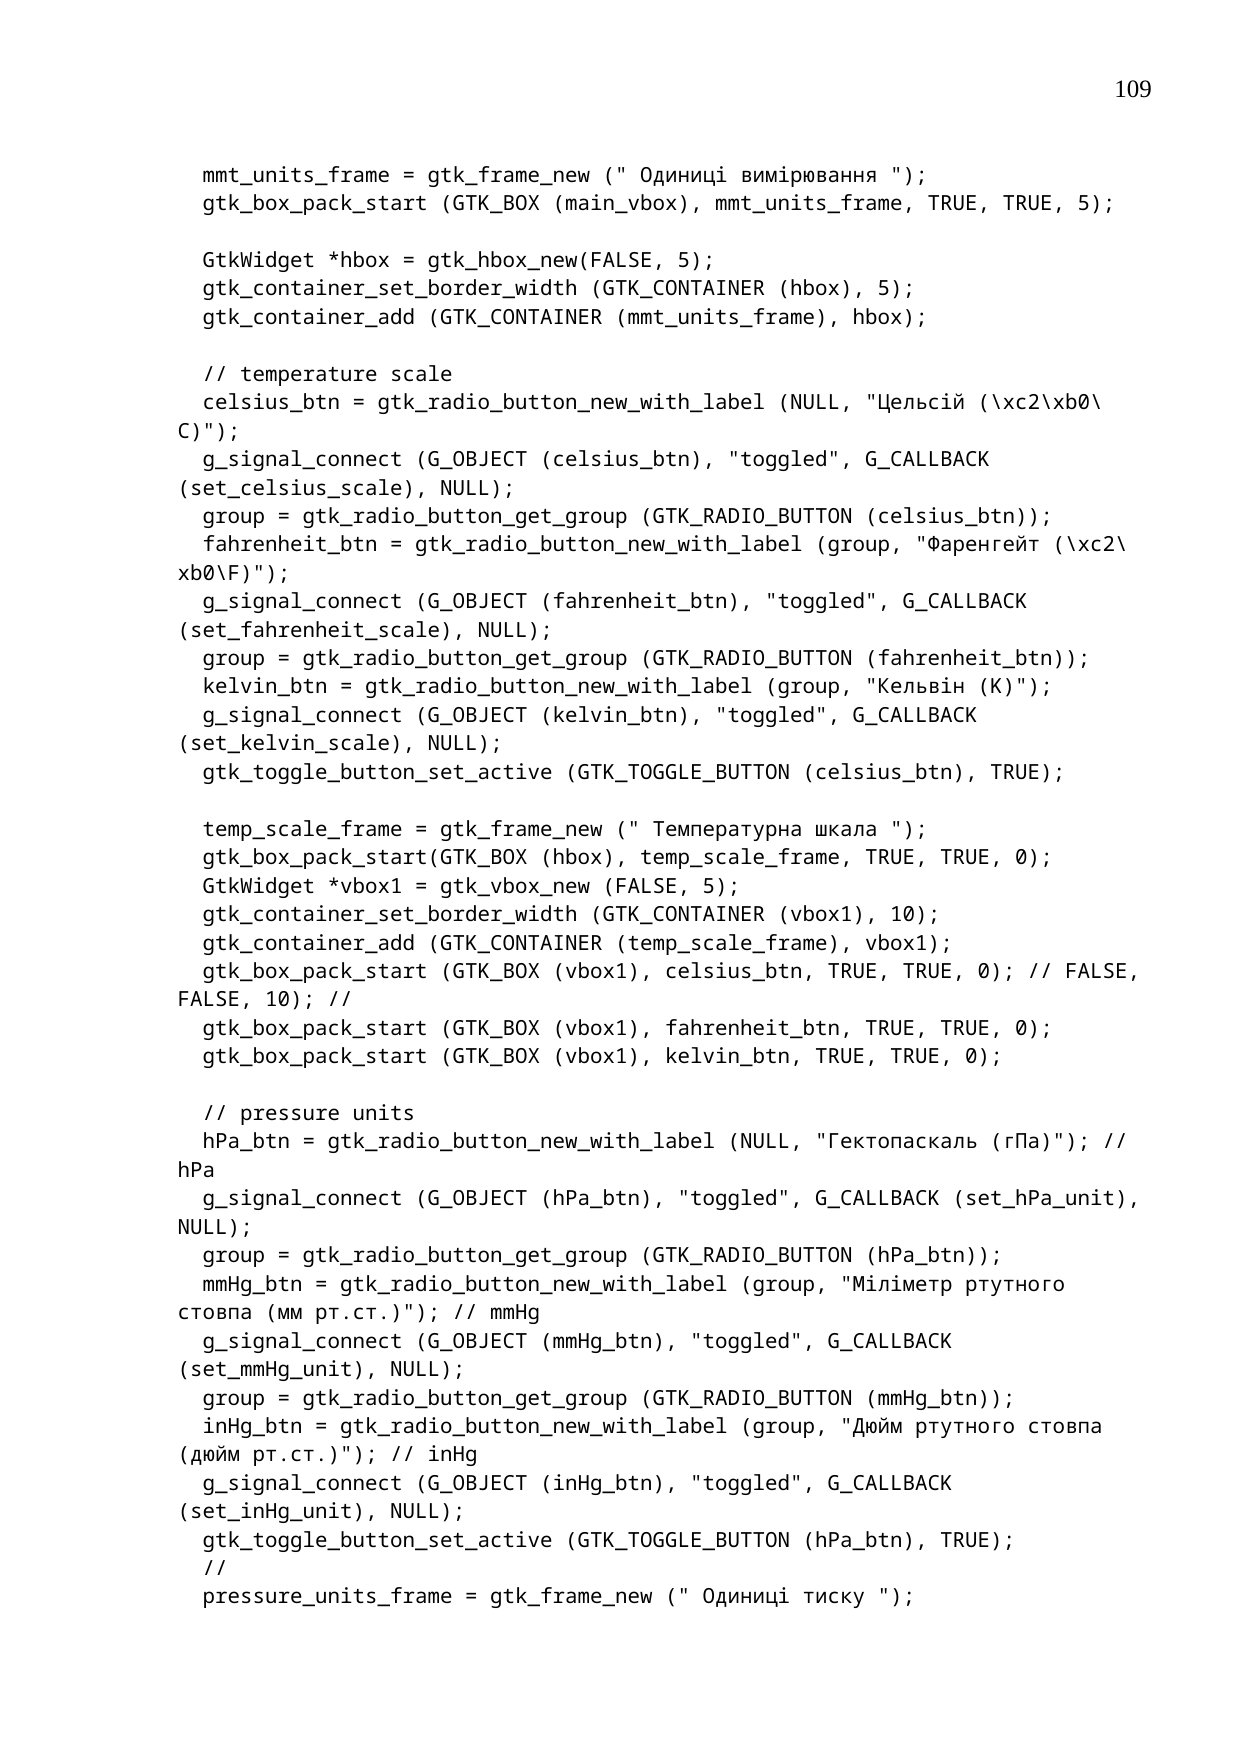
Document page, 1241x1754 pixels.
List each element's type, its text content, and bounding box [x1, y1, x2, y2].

text kelvin_btn = gtk_radio_button_new_with_label (group, "Кельвін (K)"); [177, 672, 1152, 700]
text g_signal_connect (G_OBJECT (mmHg_btn), "toggled", G_CALLBACK (set_mmHg_unit), NULL); [177, 1326, 1152, 1383]
text // [177, 1553, 1152, 1582]
text g_signal_connect (G_OBJECT (hPa_btn), "toggled", G_CALLBACK (set_hPa_unit), NULL); [177, 1183, 1152, 1240]
text mmt_units_frame = gtk_frame_new (" Одиниці вимірювання "); [177, 160, 1152, 188]
text g_signal_connect (G_OBJECT (kelvin_btn), "toggled", G_CALLBACK (set_kelvin_scale), NULL); [177, 700, 1152, 757]
text inHg_btn = gtk_radio_button_new_with_label (group, "Дюйм ртутного стовпа (дюйм рт.ст.)"); // inHg [177, 1411, 1152, 1468]
text group = gtk_radio_button_get_group (GTK_RADIO_BUTTON (mmHg_btn)); [177, 1383, 1152, 1411]
text gtk_box_pack_start (GTK_BOX (main_vbox), mmt_units_frame, TRUE, TRUE, 5); [177, 188, 1152, 217]
text gtk_toggle_button_set_active (GTK_TOGGLE_BUTTON (celsius_btn), TRUE); [177, 757, 1152, 785]
text temp_scale_frame = gtk_frame_new (" Температурна шкала "); [177, 814, 1152, 842]
text gtk_box_pack_start (GTK_BOX (vbox1), kelvin_btn, TRUE, TRUE, 0); [177, 1041, 1152, 1070]
text group = gtk_radio_button_get_group (GTK_RADIO_BUTTON (celsius_btn)); [177, 501, 1152, 529]
text gtk_container_add (GTK_CONTAINER (mmt_units_frame), hbox); [177, 302, 1152, 330]
text gtk_container_set_border_width (GTK_CONTAINER (hbox), 5); [177, 273, 1152, 302]
text // pressure units [177, 1098, 1152, 1127]
text gtk_container_add (GTK_CONTAINER (temp_scale_frame), vbox1); [177, 928, 1152, 956]
text gtk_box_pack_start (GTK_BOX (vbox1), celsius_btn, TRUE, TRUE, 0); // FALSE, FALSE, 10); // [177, 956, 1152, 1013]
text hPa_btn = gtk_radio_button_new_with_label (NULL, "Гектопаскаль (гПа)"); // hPa [177, 1127, 1152, 1183]
text g_signal_connect (G_OBJECT (fahrenheit_btn), "toggled", G_CALLBACK (set_fahrenheit_scale), NULL); [177, 586, 1152, 643]
text gtk_box_pack_start (GTK_BOX (vbox1), fahrenheit_btn, TRUE, TRUE, 0); [177, 1013, 1152, 1041]
text group = gtk_radio_button_get_group (GTK_RADIO_BUTTON (hPa_btn)); [177, 1240, 1152, 1269]
text fahrenheit_btn = gtk_radio_button_new_with_label (group, "Фаренгейт (\xc2\xb0\F)"); [177, 529, 1152, 586]
text celsius_btn = gtk_radio_button_new_with_label (NULL, "Цельсій (\xc2\xb0\C)"); [177, 387, 1152, 444]
text gtk_toggle_button_set_active (GTK_TOGGLE_BUTTON (hPa_btn), TRUE); [177, 1525, 1152, 1553]
text GtkWidget *hbox = gtk_hbox_new(FALSE, 5); [177, 245, 1152, 273]
text g_signal_connect (G_OBJECT (celsius_btn), "toggled", G_CALLBACK (set_celsius_scale), NULL); [177, 444, 1152, 501]
text gtk_container_set_border_width (GTK_CONTAINER (vbox1), 10); [177, 899, 1152, 928]
text GtkWidget *vbox1 = gtk_vbox_new (FALSE, 5); [177, 871, 1152, 899]
text mmHg_btn = gtk_radio_button_new_with_label (group, "Міліметр ртутного стовпа (мм рт.ст.)"); // mmHg [177, 1269, 1152, 1326]
text g_signal_connect (G_OBJECT (inHg_btn), "toggled", G_CALLBACK (set_inHg_unit), NULL); [177, 1468, 1152, 1525]
text group = gtk_radio_button_get_group (GTK_RADIO_BUTTON (fahrenheit_btn)); [177, 643, 1152, 672]
text pressure_units_frame = gtk_frame_new (" Одиниці тиску "); [177, 1582, 1152, 1610]
text gtk_box_pack_start(GTK_BOX (hbox), temp_scale_frame, TRUE, TRUE, 0); [177, 842, 1152, 871]
text // temperature scale [177, 359, 1152, 387]
